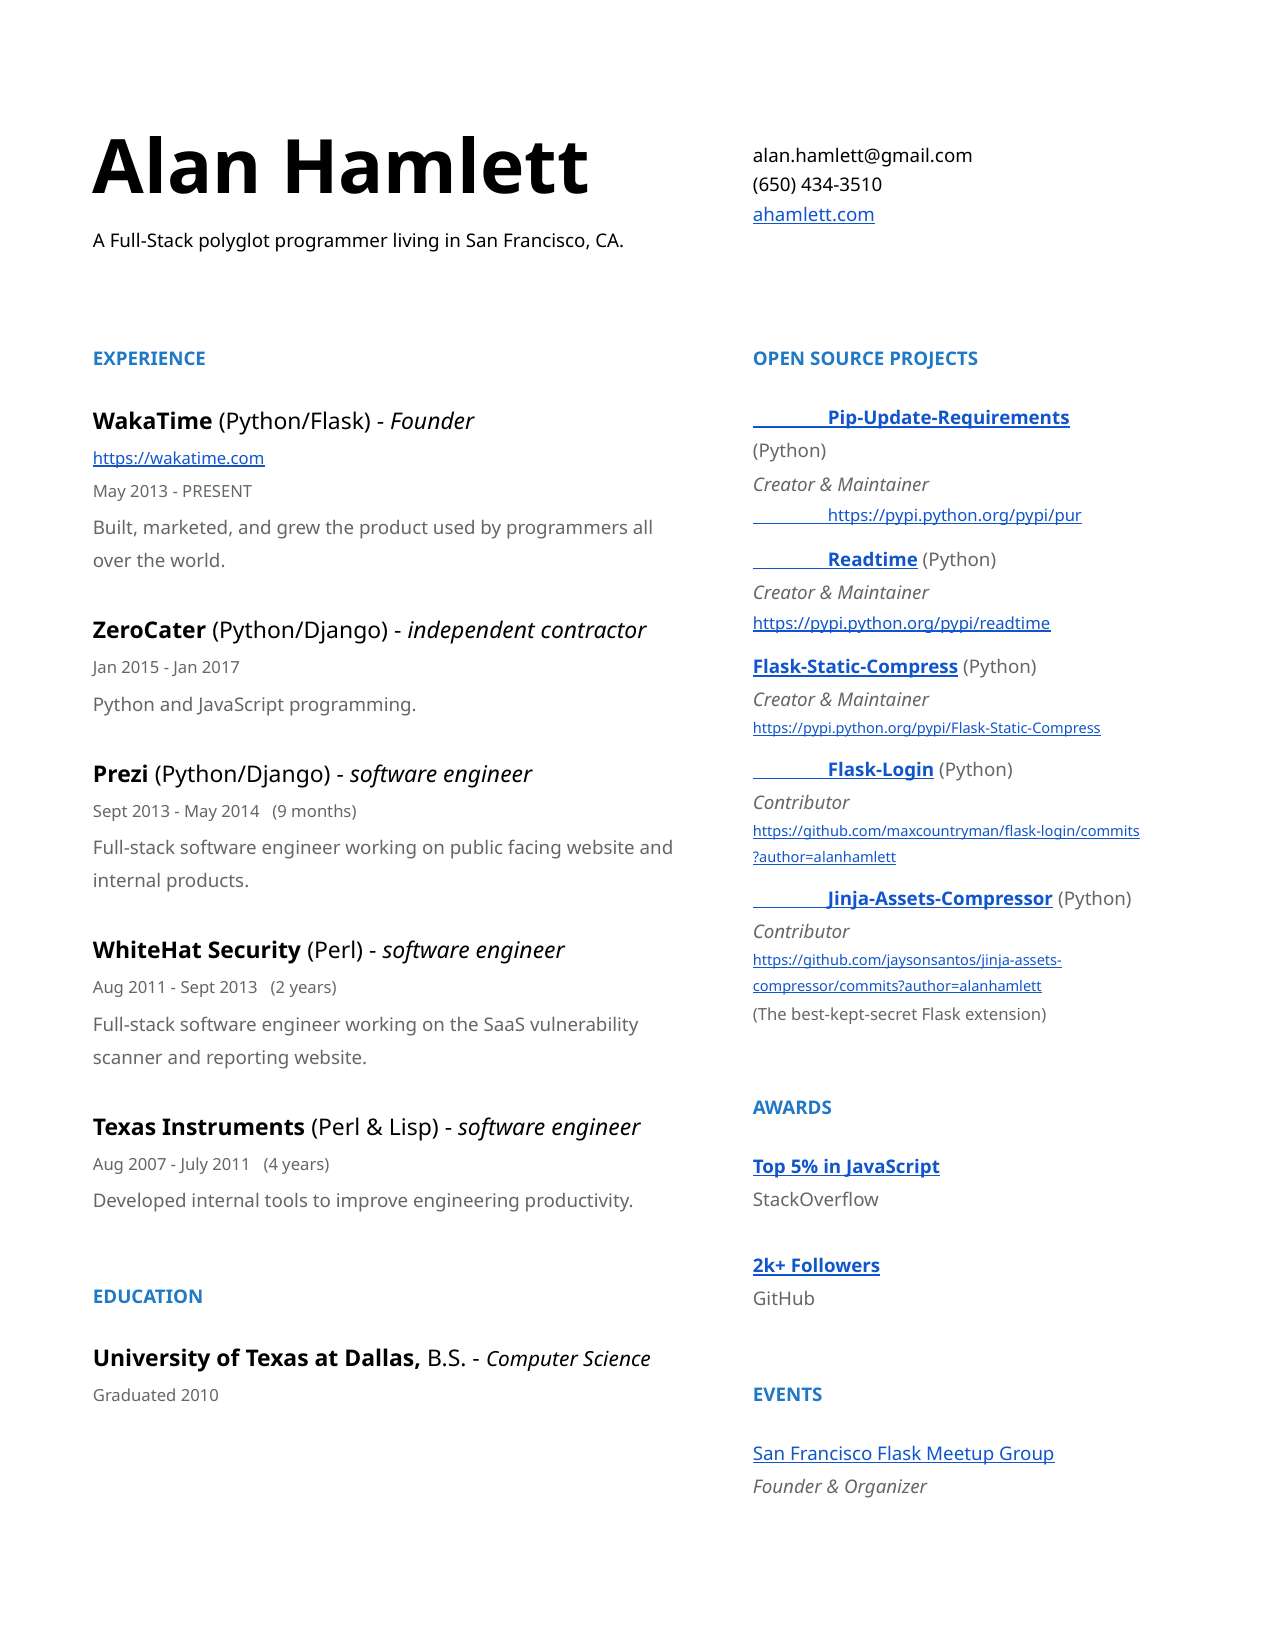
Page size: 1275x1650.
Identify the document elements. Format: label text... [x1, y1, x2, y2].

table_header alan.hamlett@gmail.com (650) 434-3510 ahamlett.com [738, 98, 1168, 268]
table_cell EXPERIENCE WakaTime (Python/Flask) - Founder https://wakatime.com May 2013 - PRESENT Built, marketed, and grew the product used by programmers all over the world. ZeroCater (Python/Django) - independent contractor Jan 2015 - Jan 2017 Python and JavaScript programming. Prezi (Python/Django) - software engineer Sept 2013 - May 2014 (9 months) Full-stack software engineer working on public facing website and internal products. WhiteHat Security (Perl) - software engineer Aug 2011 - Sept 2013 (2 years) Full-stack software engineer working on the SaaS vulnerability scanner and reporting website. Texas Instruments (Perl & Lisp) - software engineer Aug 2007 - July 2011 (4 years) Developed internal tools to improve engineering productivity. EDUCATION University of Texas at Dallas, B.S. - Computer Science Graduated 2010 [78, 268, 738, 1514]
table_cell OPEN SOURCE PROJECTS Pip-Update-Requirements (Python) Creator & Maintainer https://pypi.python.org/pypi/pur Readtime (Python) Creator & Maintainer https://pypi.python.org/pypi/readtime Flask-Static-Compress (Python) Creator & Maintainer https://pypi.python.org/pypi/Flask-Static-Compress Flask-Login (Python) Contributor https://github.com/maxcountryman/flask-login/commits?author=alanhamlett Jinja-Assets-Compressor (Python) Contributor https://github.com/jaysonsantos/jinja-assets-compressor/commits?author=alanhamlett (The best-kept-secret Flask extension) AWARDS Top 5% in JavaScript StackOverflow 2k+ Followers GitHub EVENTS San Francisco Flask Meetup Group Founder & Organizer [738, 268, 1168, 1514]
table_header Alan Hamlett A Full-Stack polyglot programmer living in San Francisco, CA. [78, 98, 738, 268]
